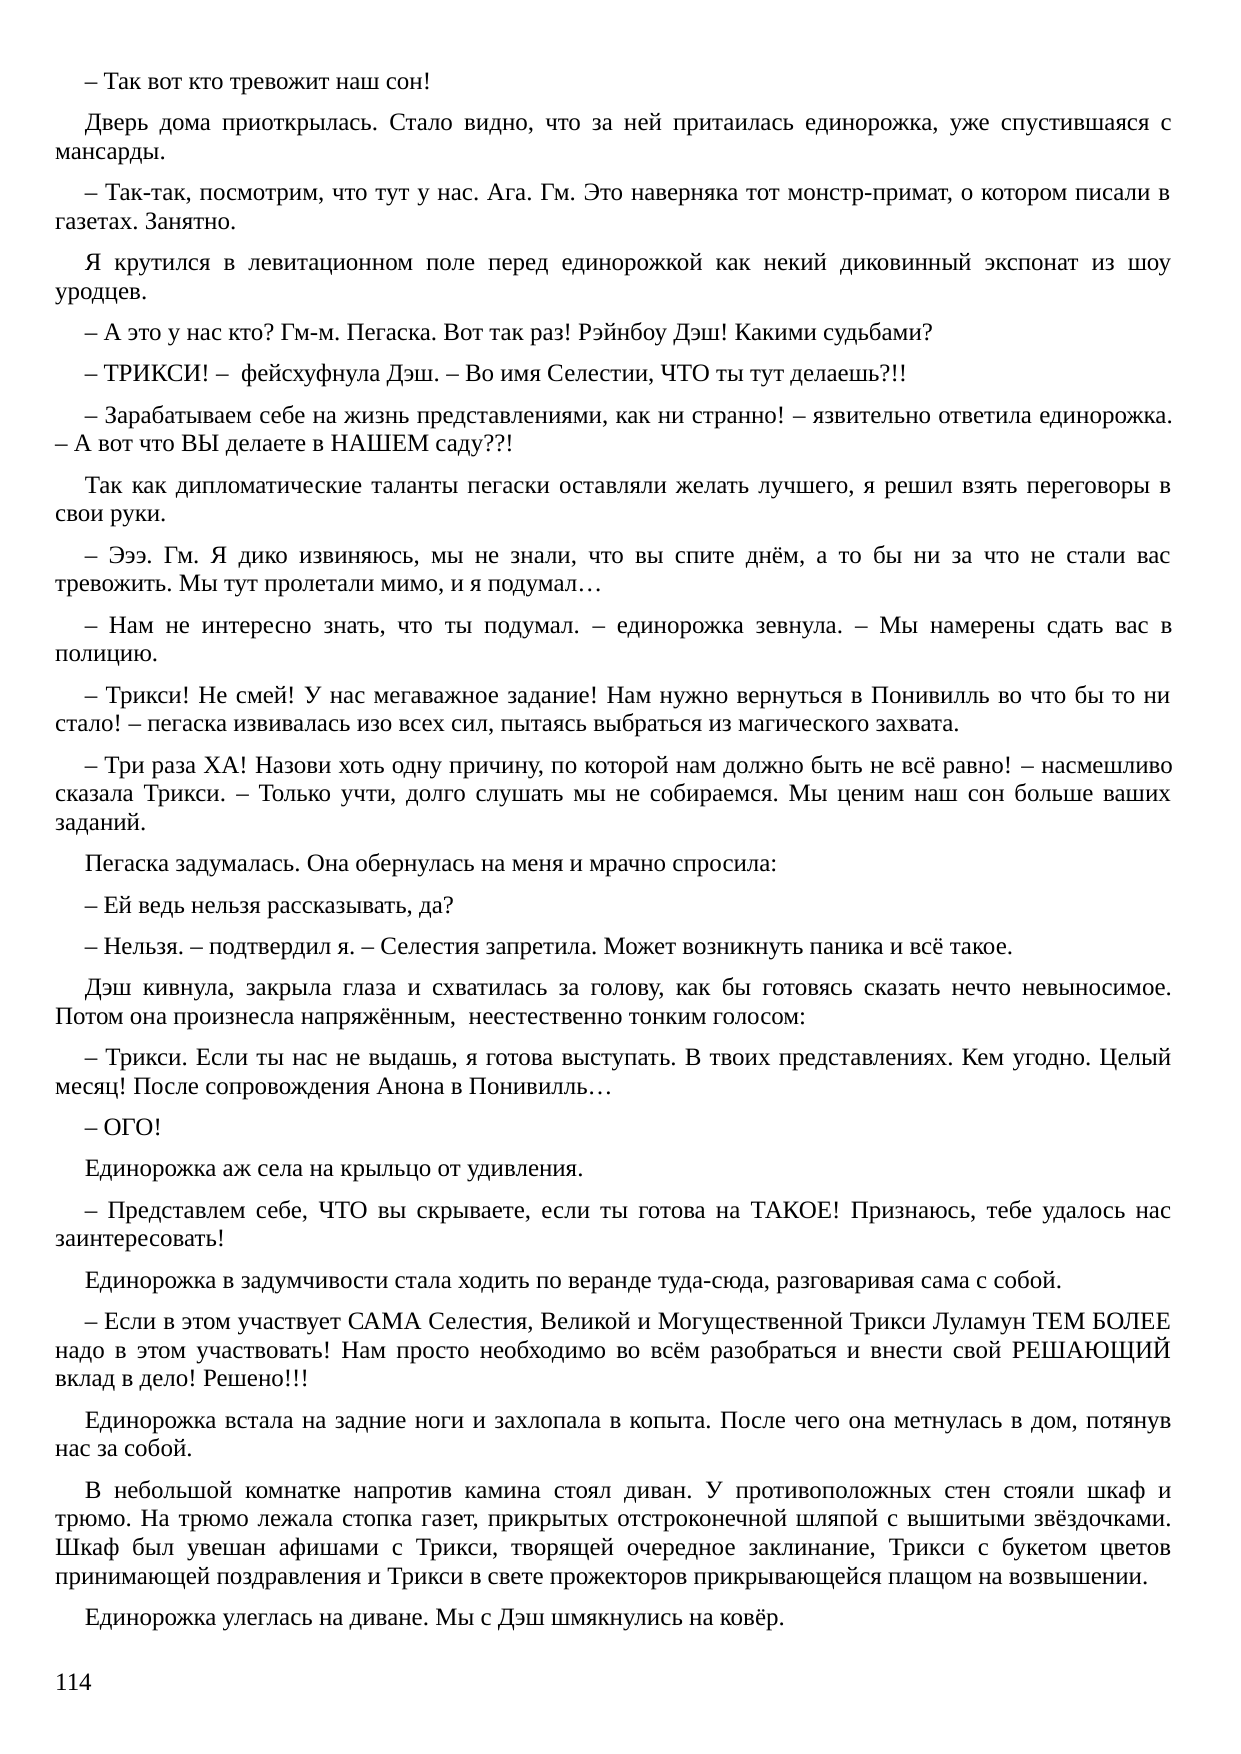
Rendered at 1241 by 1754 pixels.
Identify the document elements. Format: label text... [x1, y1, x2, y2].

text Так как дипломатические таланты пегаски оставляли желать лучшего, я решил взять переговоры в свои руки. [55, 470, 1173, 527]
text – Так-так, посмотрим, что тут у нас. Ага. Гм. Это наверняка тот монстр-примат, о котором писали в газетах. Занятно. [55, 177, 1173, 235]
text – Если в этом участвует САМА Селестия, Великой и Могущественной Трикси Луламун ТЕМ БОЛЕЕ надо в этом участвовать! Нам просто необходимо во всём разобраться и внести свой РЕШАЮЩИЙ вклад в дело! Решено!!! [55, 1306, 1173, 1392]
text – Три раза ХА! Назови хоть одну причину, по которой нам должно быть не всё равно! – насмешливо сказала Трикси. – Только учти, долго слушать мы не собираемся. Мы ценим наш сон больше ваших заданий. [55, 750, 1173, 836]
text – Так вот кто тревожит наш сон! [55, 66, 1173, 95]
text Я крутился в левитационном поле перед единорожкой как некий диковинный экспонат из шоу уродцев. [55, 247, 1173, 305]
text – А это у нас кто? Гм-м. Пегаска. Вот так раз! Рэйнбоу Дэш! Какими судьбами? [55, 317, 1173, 346]
text – Трикси. Если ты нас не выдашь, я готова выступать. В твоих представлениях. Кем угодно. Целый месяц! После сопровождения Анона в Понивилль… [55, 1042, 1173, 1100]
text – ТРИКСИ! – фейсхуфнула Дэш. – Во имя Селестии, ЧТО ты тут делаешь?!! [55, 358, 1173, 387]
text – Нельзя. – подтвердил я. – Селестия запретила. Может возникнуть паника и всё такое. [55, 931, 1173, 960]
text Единорожка встала на задние ноги и захлопала в копыта. После чего она метнулась в дом, потянув нас за собой. [55, 1405, 1173, 1462]
text – Зарабатываем себе на жизнь представлениями, как ни странно! – язвительно ответила единорожка. – А вот что ВЫ делаете в НАШЕМ саду??! [55, 400, 1173, 457]
text – ОГО! [55, 1112, 1173, 1141]
text Единорожка аж села на крыльцо от удивления. [55, 1153, 1173, 1182]
text – Трикси! Не смей! У нас мегаважное задание! Нам нужно вернуться в Понивилль во что бы то ни стало! – пегаска извивалась изо всех сил, пытаясь выбраться из магического захвата. [55, 680, 1173, 737]
text Дэш кивнула, закрыла глаза и схватилась за голову, как бы готовясь сказать нечто невыносимое. Потом она произнесла напряжённым, неестественно тонким голосом: [55, 972, 1173, 1030]
text – Представлем себе, ЧТО вы скрываете, если ты готова на ТАКОЕ! Признаюсь, тебе удалось нас заинтересовать! [55, 1195, 1173, 1252]
text В небольшой комнатке напротив камина стоял диван. У противоположных стен стояли шкаф и трюмо. На трюмо лежала стопка газет, прикрытых отстроконечной шляпой с вышитыми звёздочками. Шкаф был увешан афишами с Трикси, творящей очередное заклинание, Трикси с букетом цветов принимающей поздравления и Трикси в свете прожекторов прикрывающейся плащом на возвышении. [55, 1475, 1173, 1590]
text Единорожка улеглась на диване. Мы с Дэш шмякнулись на ковёр. [55, 1602, 1173, 1631]
text Дверь дома приоткрылась. Стало видно, что за ней притаилась единорожка, уже спустившаяся с мансарды. [55, 107, 1173, 165]
text – Ей ведь нельзя рассказывать, да? [55, 890, 1173, 918]
text – Эээ. Гм. Я дико извиняюсь, мы не знали, что вы спите днём, а то бы ни за что не стали вас тревожить. Мы тут пролетали мимо, и я подумал… [55, 540, 1173, 597]
text – Нам не интересно знать, что ты подумал. – единорожка зевнула. – Мы намерены сдать вас в полицию. [55, 610, 1173, 667]
text Пегаска задумалась. Она обернулась на меня и мрачно спросила: [55, 848, 1173, 877]
text Единорожка в задумчивости стала ходить по веранде туда-сюда, разговаривая сама с собой. [55, 1265, 1173, 1293]
